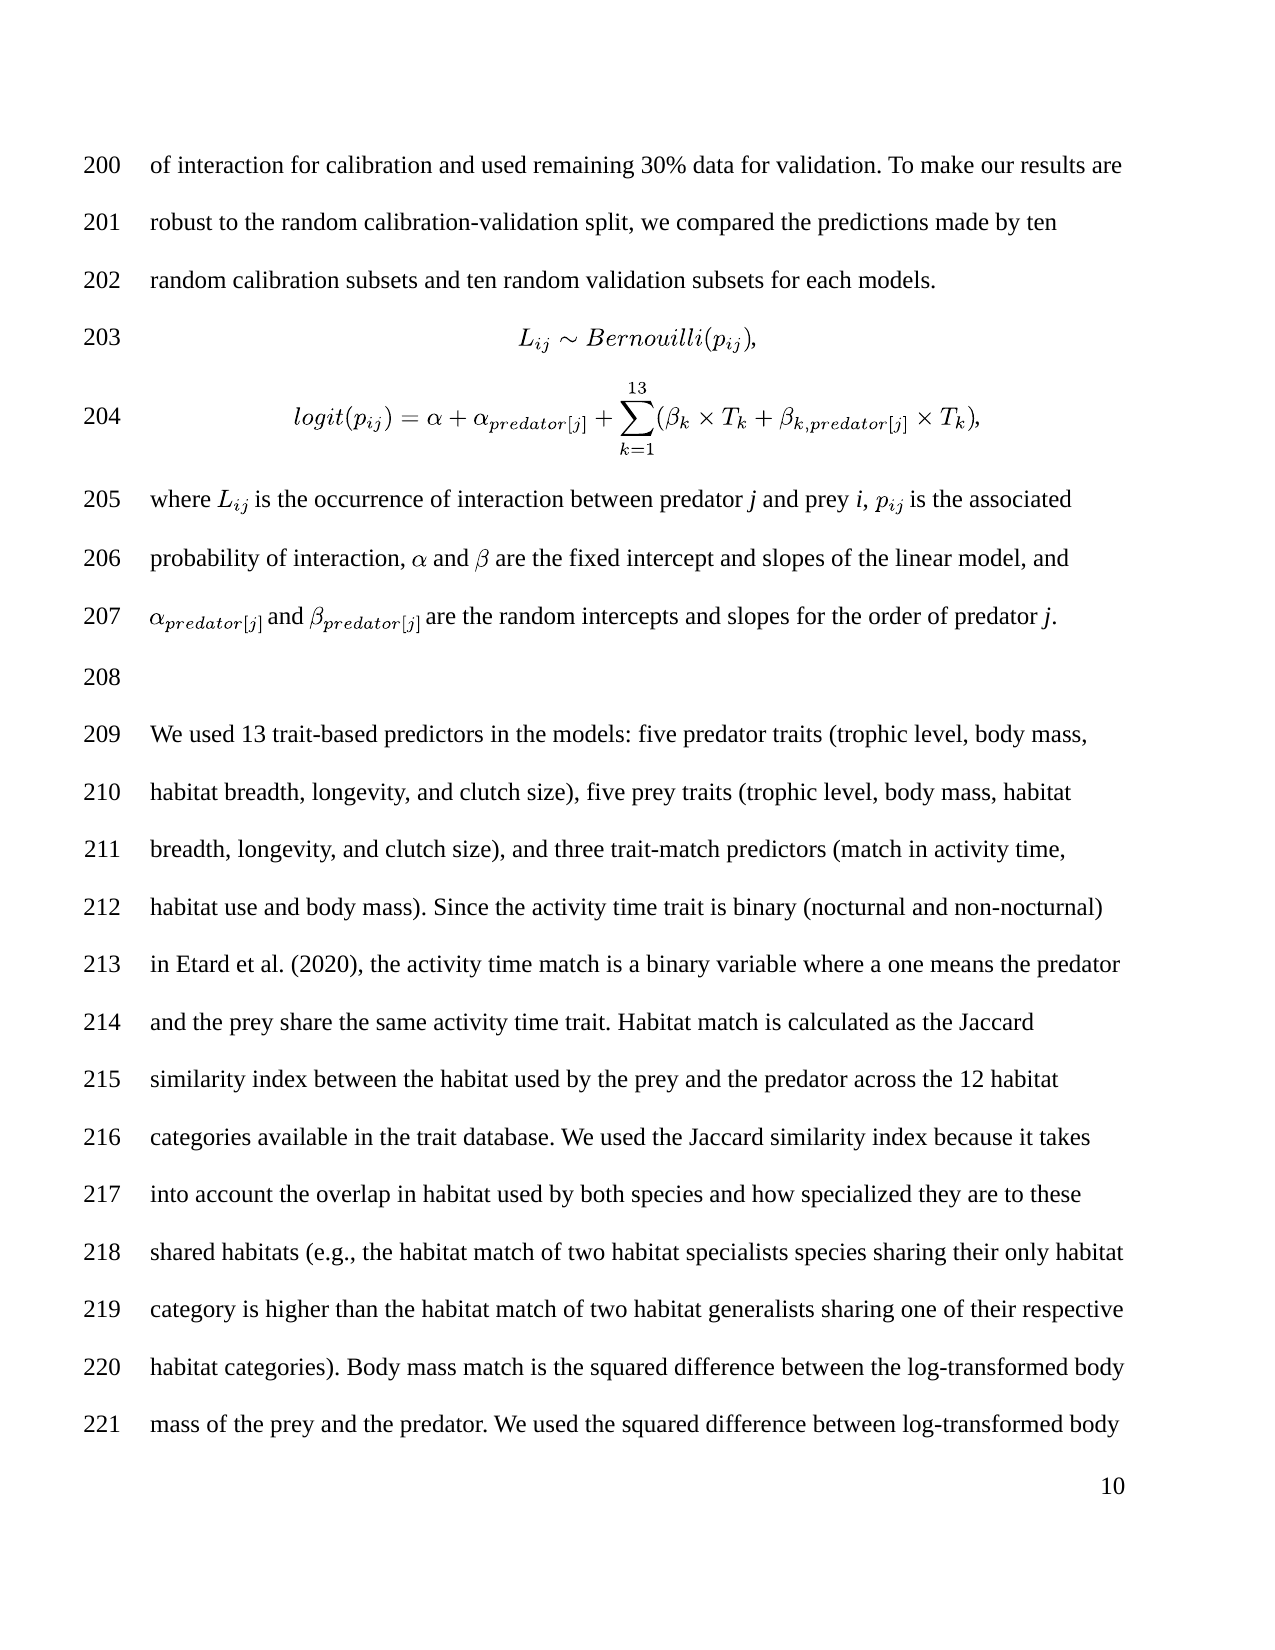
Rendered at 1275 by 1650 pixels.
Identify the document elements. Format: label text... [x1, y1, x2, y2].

text , [150, 322, 1125, 353]
text of interaction for calibration and used remaining 30% data for validation. To make our results are robust to the random calibration-validation split, we compared the predictions made by ten random calibration subsets and ten random validation subsets for each models. [150, 150, 1125, 294]
text where is the occurrence of interaction between predator j and prey i, is the associated probability of interaction, and are the fixed intercept and slopes of the linear model, and and are the random intercepts and slopes for the order of predator j. [150, 484, 1125, 633]
text [150, 382, 629, 455]
text , [645, 382, 1125, 455]
text We used 13 trait-based predictors in the models: five predator traits (trophic level, body mass, habitat breadth, longevity, and clutch size), five prey traits (trophic level, body mass, habitat breadth, longevity, and clutch size), and three trait-match predictors (match in activity time, habitat use and body mass). Since the activity time trait is binary (nocturnal and non-nocturnal) in Etard et al. (2020), the activity time match is a binary variable where a one means the predator and the prey share the same activity time trait. Habitat match is calculated as the Jaccard similarity index between the habitat used by the prey and the predator across the 12 habitat categories available in the trait database. We used the Jaccard similarity index because it takes into account the overlap in habitat used by both species and how specialized they are to these shared habitats (e.g., the habitat match of two habitat specialists species sharing their only habitat category is higher than the habitat match of two habitat generalists sharing one of their respective habitat categories). Body mass match is the squared difference between the log-transformed body mass of the prey and the predator. We used the squared difference between log-transformed body [150, 719, 1125, 1438]
